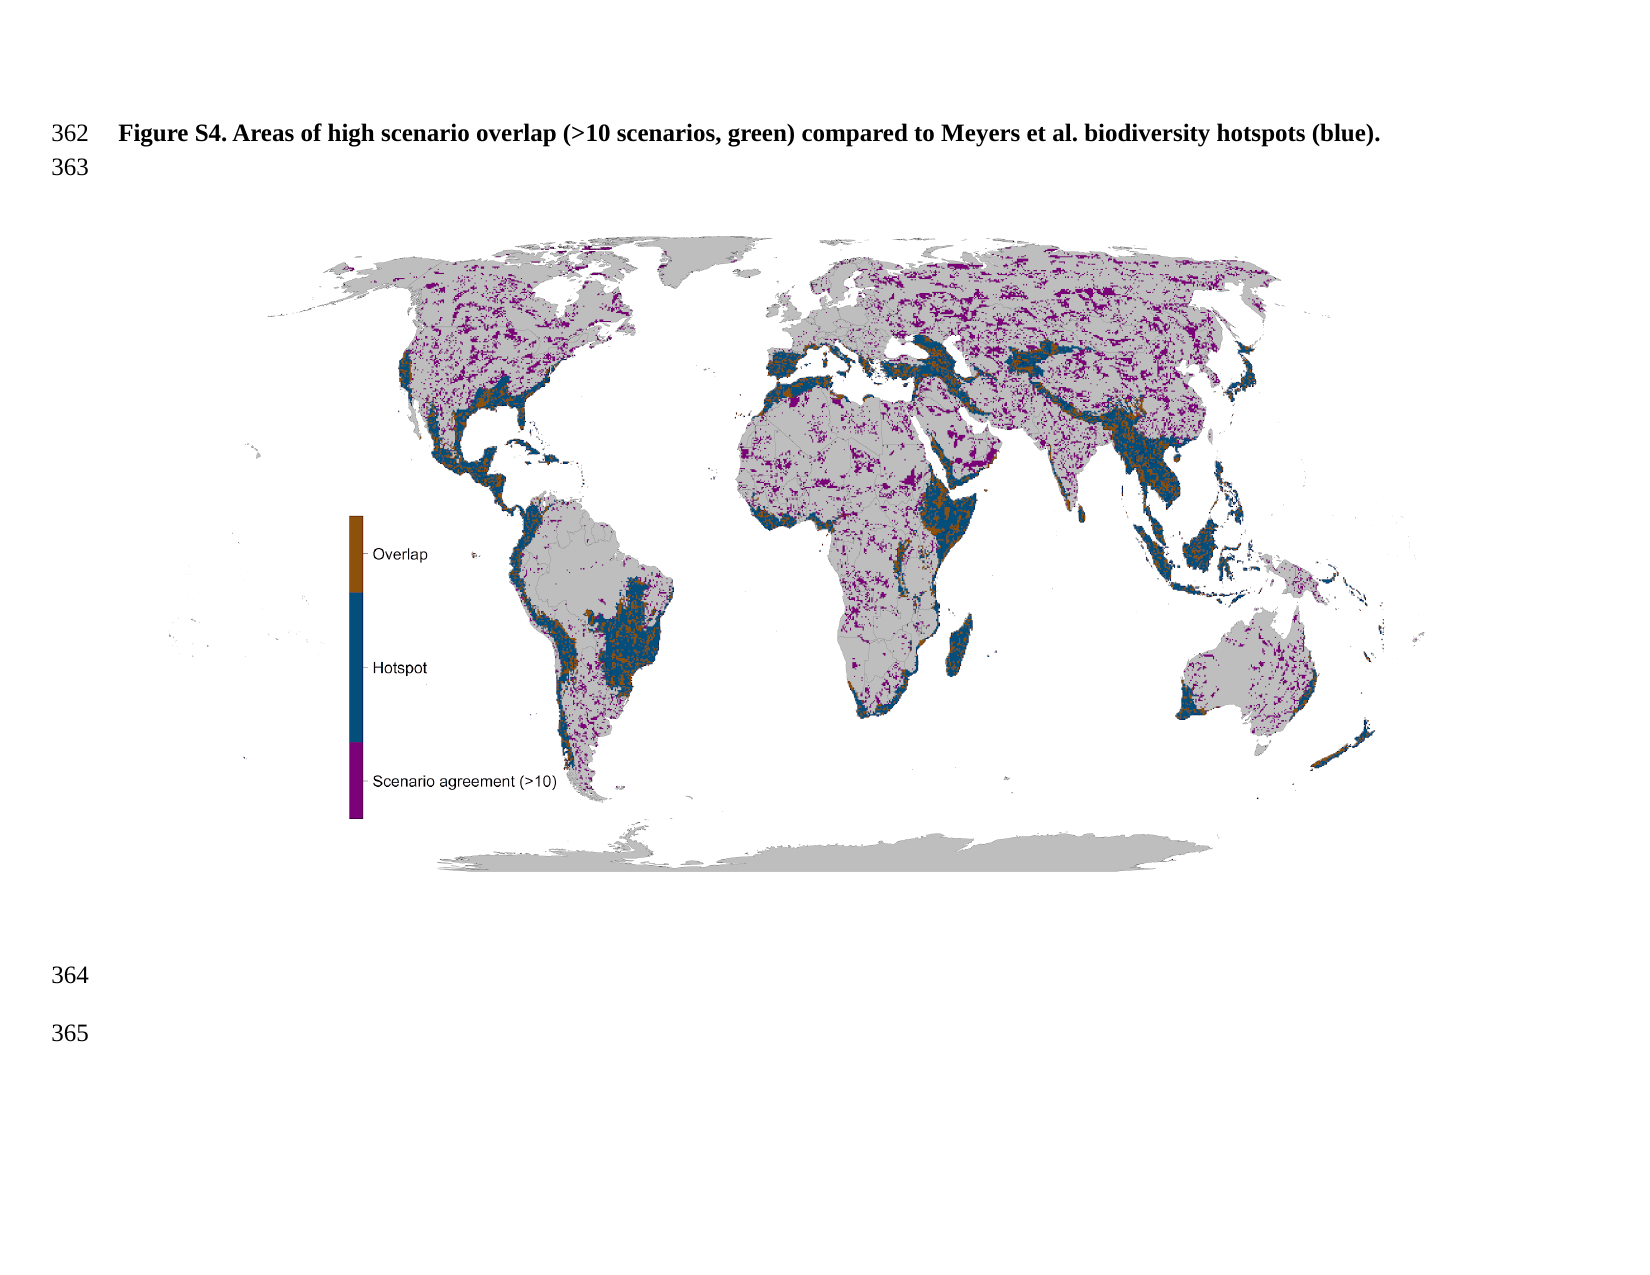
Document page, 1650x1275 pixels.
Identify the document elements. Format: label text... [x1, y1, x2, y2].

picture [118, 175, 1479, 932]
text Figure S4. Areas of high scenario overlap (>10 scenarios, green) compared to Meyers et al. biodiversity hotspots (blue). [118, 118, 1532, 147]
